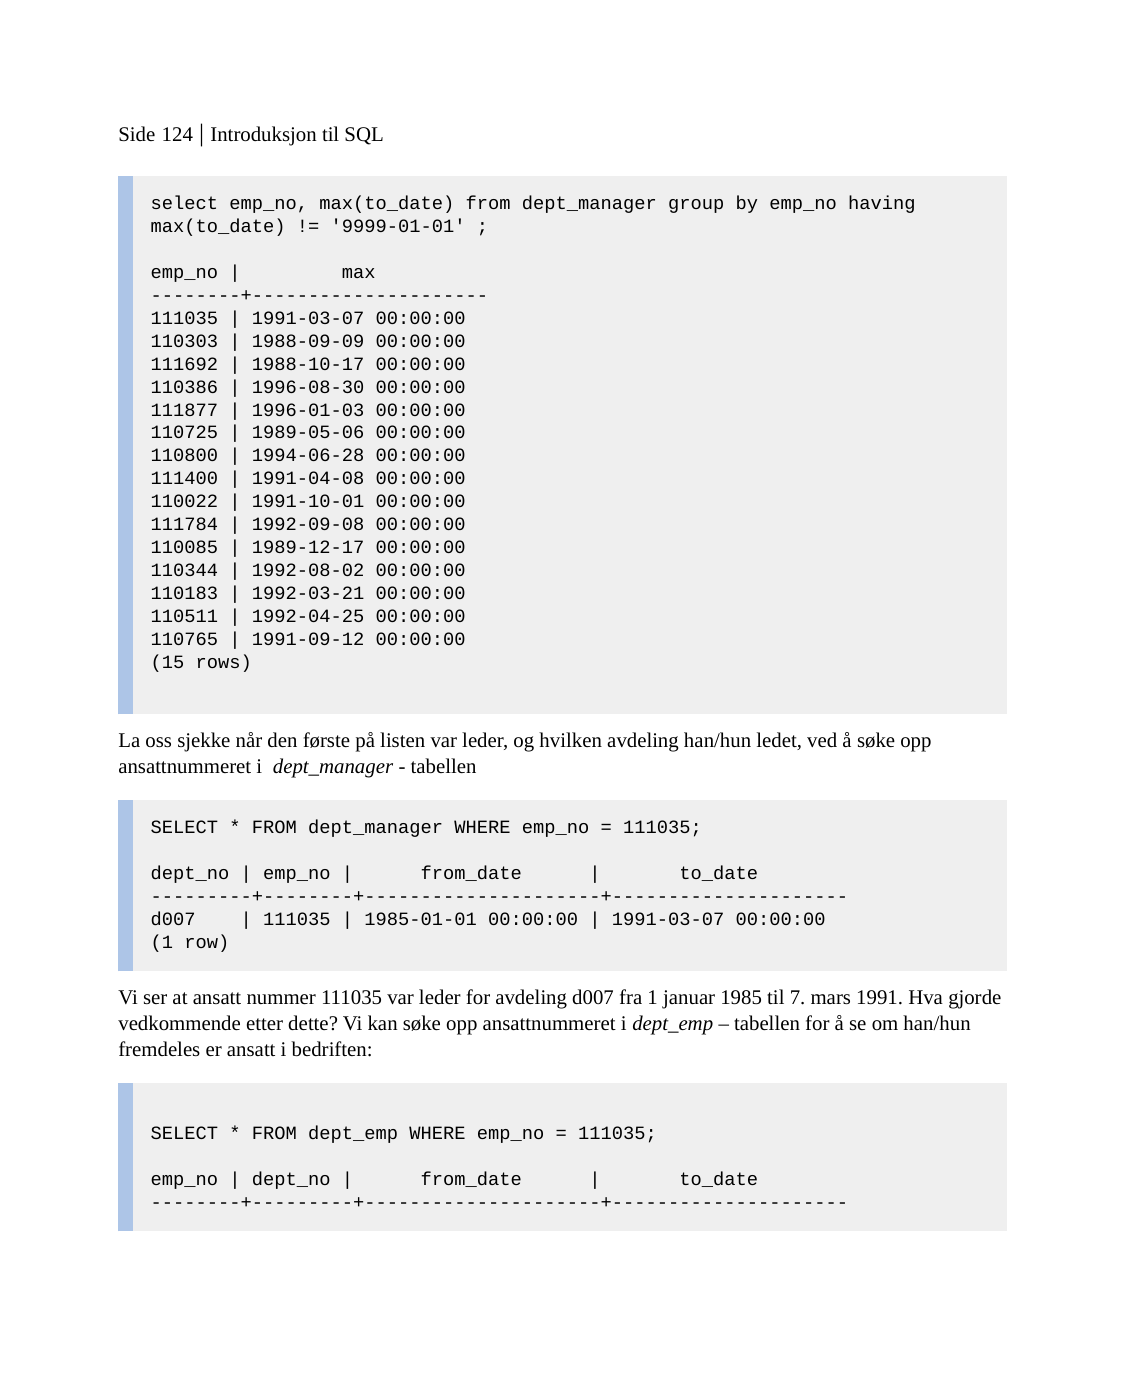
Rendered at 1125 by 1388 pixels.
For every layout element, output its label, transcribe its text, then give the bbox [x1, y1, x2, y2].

text La oss sjekke når den første på listen var leder, og hvilken avdeling han/hun ledet, ved å søke opp ansattnummeret i dept_manager - tabellen [118, 728, 1007, 778]
text SELECT * FROM dept_manager WHERE emp_no = 111035; [133, 800, 1007, 846]
text Vi ser at ansatt nummer 111035 var leder for avdeling d007 fra 1 januar 1985 til 7. mars 1991. Hva gjorde vedkommende etter dette? Vi kan søke opp ansattnummeret i dept_emp – tabellen for å se om han/hun fremdeles er ansatt i bedriften: [118, 985, 1007, 1061]
text emp_no | dept_no | from_date | to_date --------+---------+---------------------+--------------------- [133, 1152, 1007, 1231]
text select emp_no, max(to_date) from dept_manager group by emp_no having max(to_date) != '9999-01-01' ; [133, 176, 1007, 245]
text emp_no | max --------+--------------------- 111035 | 1991-03-07 00:00:00 110303 | 1988-09-09 00:00:00 111692 | 1988-10-17 00:00:00 110386 | 1996-08-30 00:00:00 111877 | 1996-01-03 00:00:00 110725 | 1989-05-06 00:00:00 110800 | 1994-06-28 00:00:00 111400 | 1991-04-08 00:00:00 110022 | 1991-10-01 00:00:00 111784 | 1992-09-08 00:00:00 110085 | 1989-12-17 00:00:00 110344 | 1992-08-02 00:00:00 110183 | 1992-03-21 00:00:00 110511 | 1992-04-25 00:00:00 110765 | 1991-09-12 00:00:00 (15 rows) [133, 245, 1007, 714]
text dept_no | emp_no | from_date | to_date ---------+--------+---------------------+--------------------- d007 | 111035 | 1985-01-01 00:00:00 | 1991-03-07 00:00:00 (1 row) [133, 846, 1007, 971]
text SELECT * FROM dept_emp WHERE emp_no = 111035; [133, 1083, 1007, 1152]
